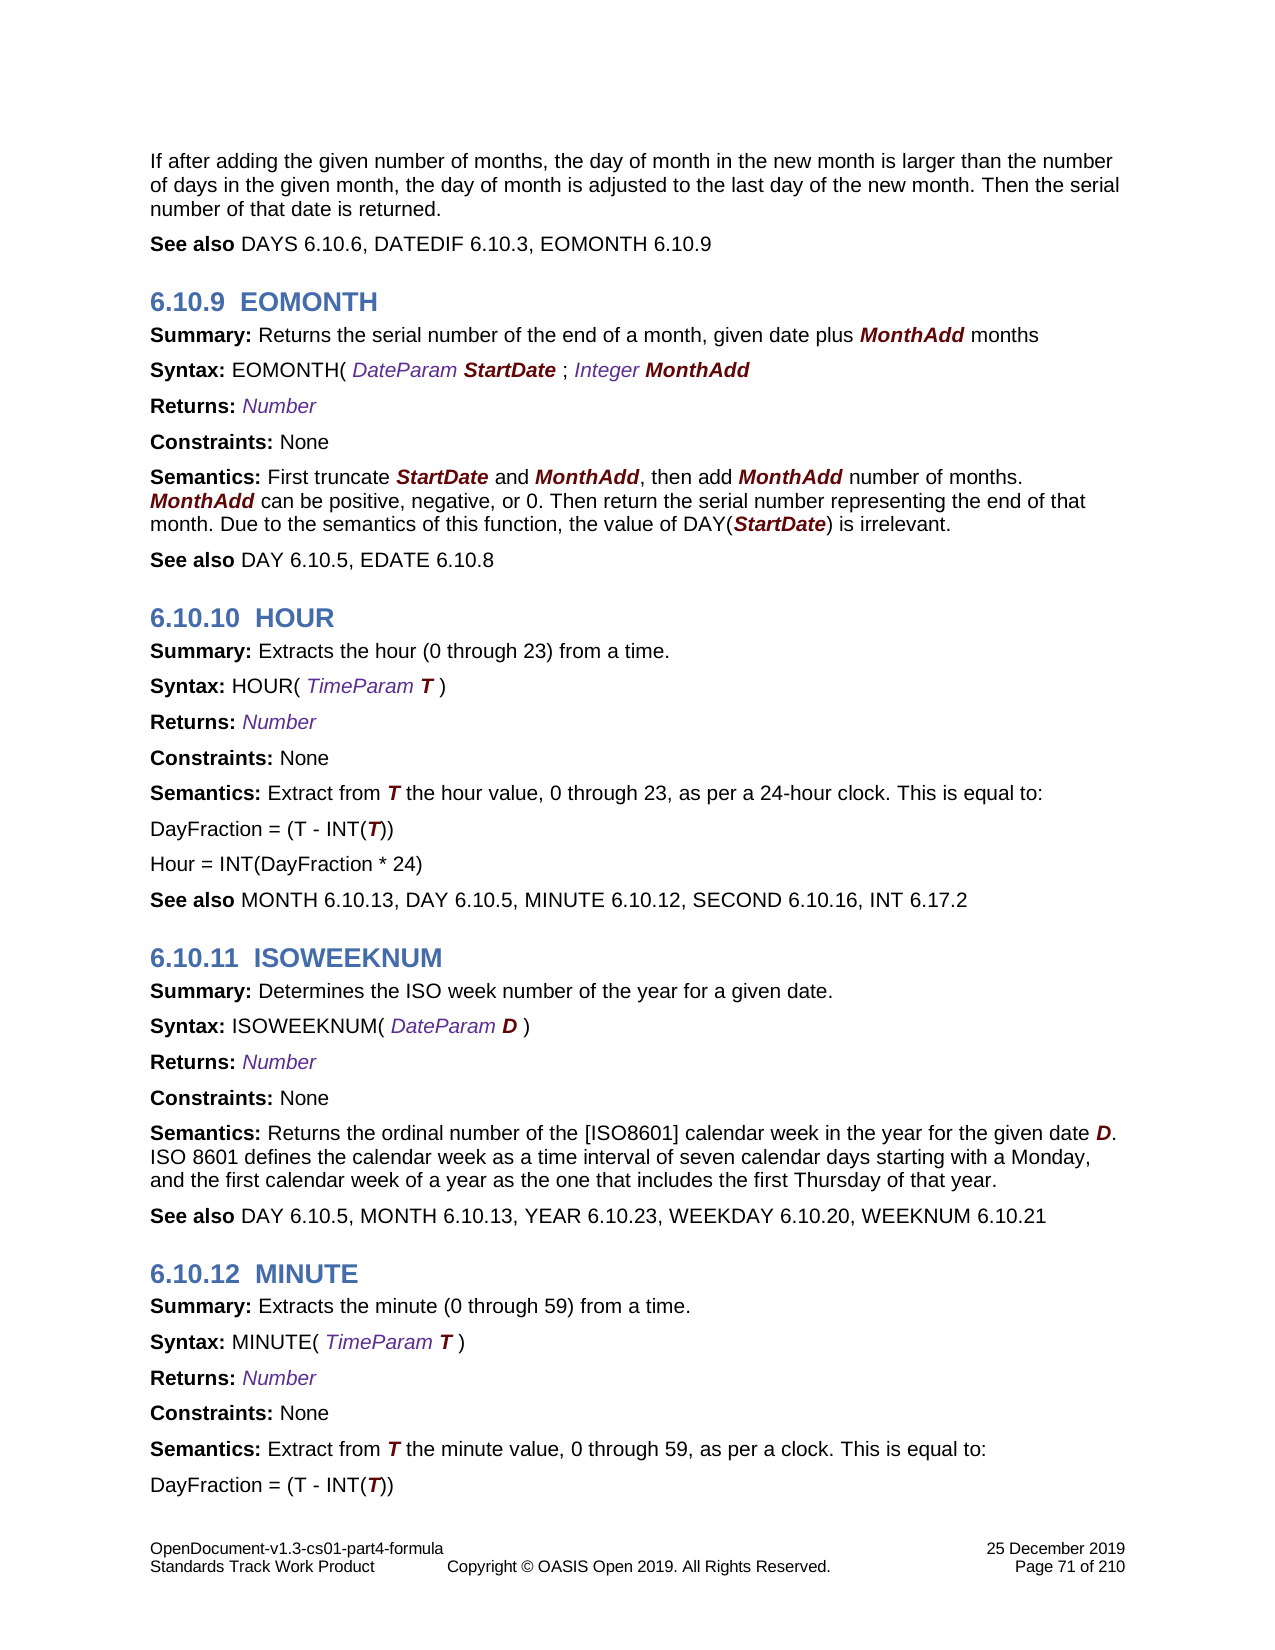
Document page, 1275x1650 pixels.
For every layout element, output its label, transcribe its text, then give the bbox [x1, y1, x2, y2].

subtitle HOUR [150, 603, 1125, 633]
text Semantics: Returns the ordinal number of the [ISO8601] calendar week in the year for the given date D. ISO 8601 defines the calendar week as a time interval of seven calendar days starting with a Monday, and the first calendar week of a year as the one that includes the first Thursday of that year. [150, 1122, 1125, 1192]
text Syntax: MINUTE( TimeParam T ) [150, 1331, 1125, 1354]
text Constraints: None [150, 1086, 1125, 1109]
text Summary: Extracts the hour (0 through 23) from a time. [150, 639, 1125, 663]
text See also DAY 6.10.5, EDATE 6.10.8 [150, 548, 1125, 572]
subtitle ISOWEEKNUM [150, 943, 1125, 973]
text Constraints: None [150, 430, 1125, 454]
text Syntax: EOMONTH( DateParam StartDate ; Integer MonthAdd [150, 359, 1125, 382]
text Semantics: First truncate StartDate and MonthAdd, then add MonthAdd number of months. MonthAdd can be positive, negative, or 0. Then return the serial number representing the end of that month. Due to the semantics of this function, the value of DAY(StartDate) is irrelevant. [150, 466, 1125, 536]
text See also MONTH 6.10.13, DAY 6.10.5, MINUTE 6.10.12, SECOND 6.10.16, INT 6.17.2 [150, 888, 1125, 912]
text DayFraction = (T - INT(T)) [150, 1473, 1125, 1497]
text See also DAYS 6.10.6, DATEDIF 6.10.3, EOMONTH 6.10.9 [150, 233, 1125, 256]
text Syntax: HOUR( TimeParam T ) [150, 675, 1125, 698]
text Returns: Number [150, 394, 1125, 418]
subtitle MINUTE [150, 1259, 1125, 1289]
text Returns: Number [150, 1050, 1125, 1074]
text Semantics: Extract from T the hour value, 0 through 23, as per a 24-hour clock. This is equal to: [150, 782, 1125, 805]
text See also DAY 6.10.5, MONTH 6.10.13, YEAR 6.10.23, WEEKDAY 6.10.20, WEEKNUM 6.10.21 [150, 1204, 1125, 1228]
text Semantics: Extract from T the minute value, 0 through 59, as per a clock. This is equal to: [150, 1437, 1125, 1461]
text Summary: Determines the ISO week number of the year for a given date. [150, 979, 1125, 1003]
text Returns: Number [150, 710, 1125, 734]
text Hour = INT(DayFraction * 24) [150, 853, 1125, 876]
text If after adding the given number of months, the day of month in the new month is larger than the number of days in the given month, the day of month is adjusted to the last day of the new month. Then the serial number of that date is returned. [150, 150, 1125, 221]
text Summary: Returns the serial number of the end of a month, given date plus MonthAdd months [150, 323, 1125, 347]
text Constraints: None [150, 1402, 1125, 1425]
text Returns: Number [150, 1366, 1125, 1390]
text Constraints: None [150, 746, 1125, 769]
text Summary: Extracts the minute (0 through 59) from a time. [150, 1295, 1125, 1318]
subtitle EOMONTH [150, 287, 1125, 317]
text DayFraction = (T - INT(T)) [150, 817, 1125, 841]
text Syntax: ISOWEEKNUM( DateParam D ) [150, 1015, 1125, 1038]
